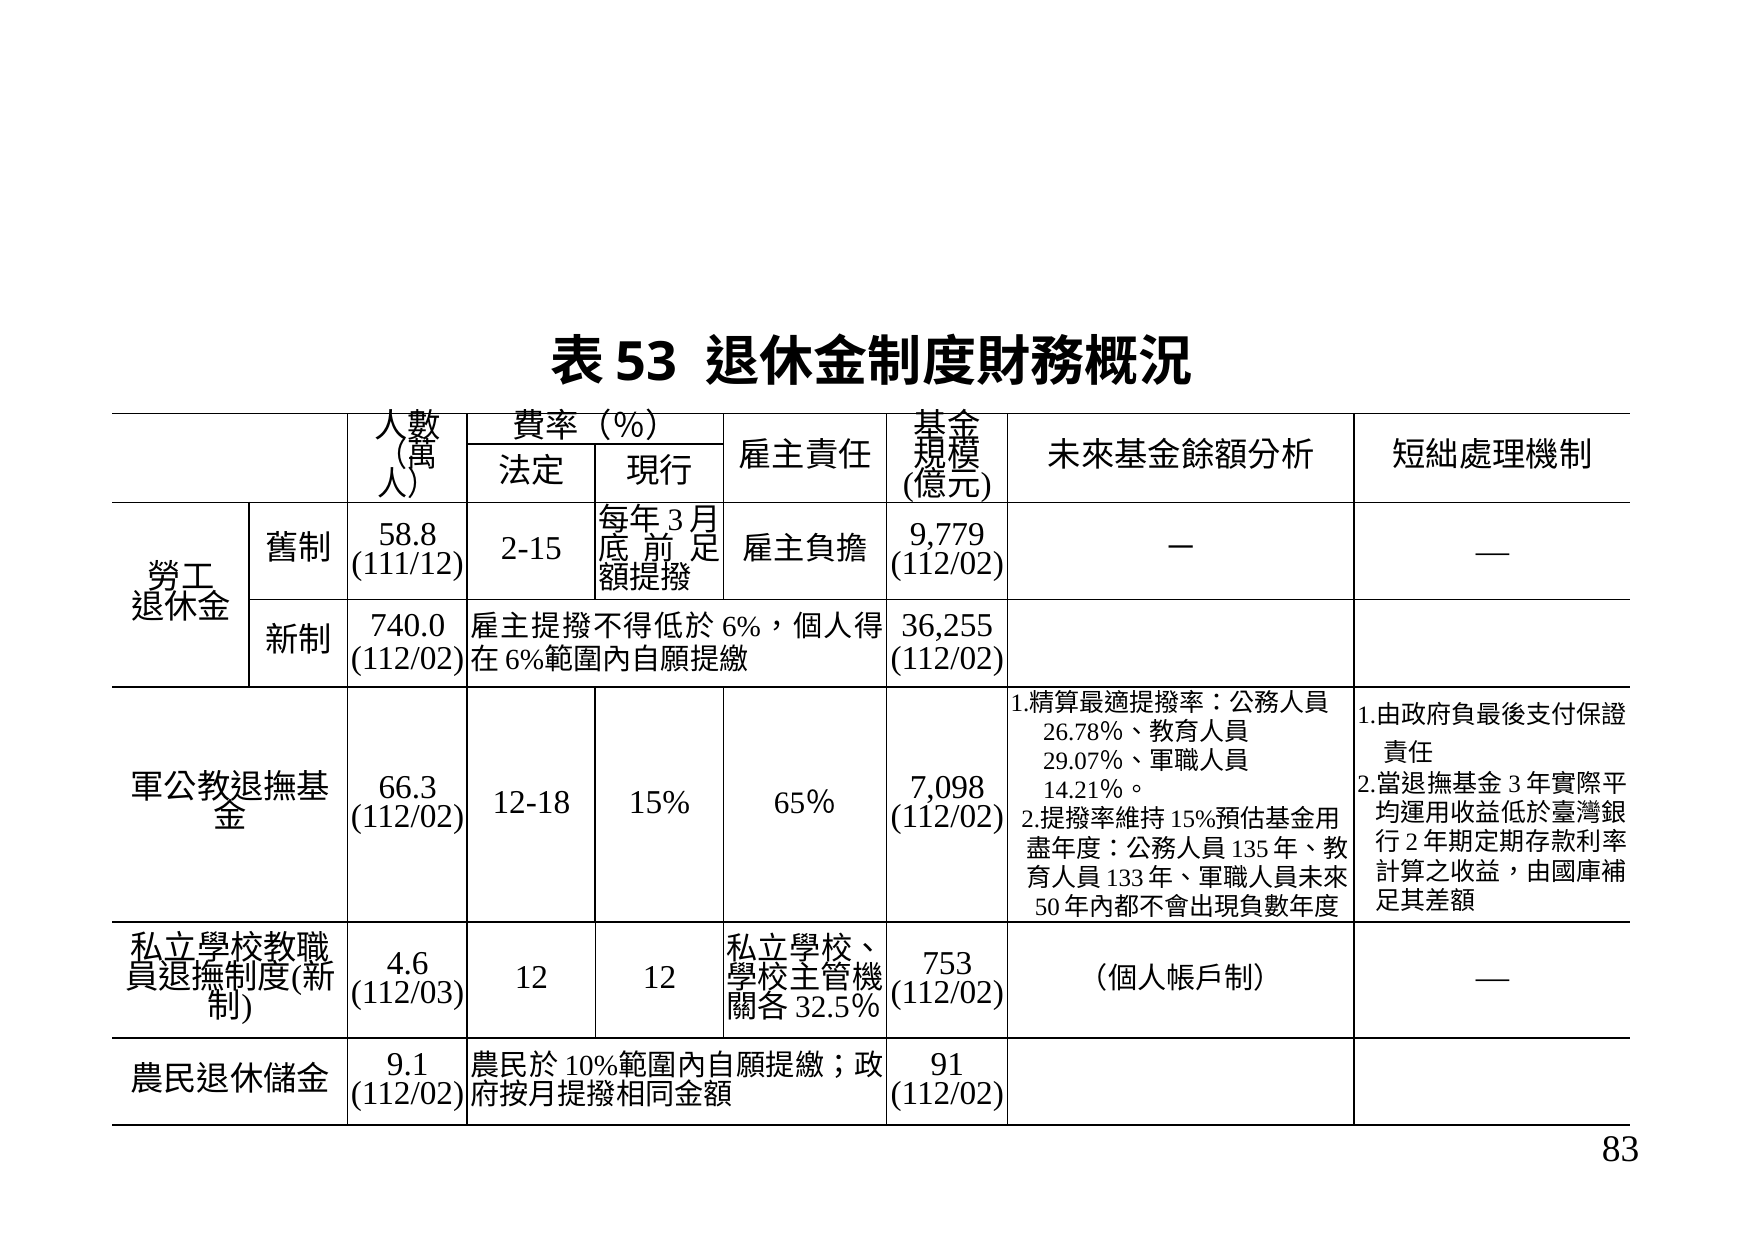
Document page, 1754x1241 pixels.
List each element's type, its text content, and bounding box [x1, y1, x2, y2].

table_cell 36,255 (112/02) [887, 600, 1007, 686]
table_cell 12 [468, 923, 595, 1037]
table_cell [1008, 1039, 1353, 1124]
table_cell 法定 [468, 445, 594, 502]
table_cell 15% [596, 688, 723, 921]
table_cell 1.由政府負最後支付保證責任 2.當退撫基金3年實際平均運用收益低於臺灣銀行2年期定期存款利率計算之收益，由國庫補足其差額 [1355, 688, 1630, 921]
table_cell [1355, 600, 1630, 686]
table_cell 農民退休儲金 [112, 1039, 347, 1124]
table_cell 2-15 [468, 503, 594, 598]
table_cell 農民於10%範圍內自願提繳；政府按月提撥相同金額 [468, 1039, 886, 1124]
table_cell 雇主負擔 [724, 503, 886, 598]
table_cell 私立學校、學校主管機關各32.5％ [724, 923, 886, 1037]
table_cell 1.精算最適提撥率：公務人員26.78％、教育人員29.07％、軍職人員14.21％。 2.提撥率維持15%預估基金用盡年度：公務人員135年、教育人員133年、軍職人員未來50年內都不會出現負數年度 [1008, 688, 1353, 921]
table_cell 舊制 [250, 503, 347, 598]
table_cell 新制 [250, 600, 347, 686]
table_cell （個人帳戶制） [1008, 923, 1353, 1037]
table_header 短絀處理機制 [1355, 414, 1630, 502]
table_cell 12 [596, 923, 723, 1037]
table_cell 12-18 [468, 688, 594, 921]
table_cell 91 (112/02) [887, 1039, 1007, 1124]
text 表53 退休金制度財務概況 [103, 301, 1639, 413]
table_cell 7,098 (112/02) [887, 688, 1007, 921]
table_cell 每年3月底前足額提撥 [596, 503, 723, 598]
table_cell 4.6 (112/03) [348, 923, 466, 1037]
table_cell 9.1 (112/02) [348, 1039, 466, 1124]
table_header 雇主責任 [724, 414, 886, 502]
table_cell 65％ [724, 688, 886, 921]
table_header 未來基金餘額分析 [1008, 414, 1353, 502]
table_cell 753 (112/02) [887, 923, 1007, 1037]
table_cell 雇主提撥不得低於6%，個人得在6%範圍內自願提繳 [468, 600, 886, 686]
table_header 人數 （萬人） [348, 414, 466, 502]
table_cell [1355, 1039, 1630, 1124]
table_cell 軍公教退撫基金 [112, 688, 347, 921]
table_cell 740.0 (112/02) [348, 600, 466, 686]
table_header [112, 414, 347, 502]
table_cell — [1355, 923, 1630, 1037]
table_cell － [1008, 503, 1353, 598]
table_cell 66.3 (112/02) [348, 688, 466, 921]
table_cell — [1355, 503, 1630, 598]
table_header 基金 規模 (億元) [887, 414, 1007, 502]
table_cell 58.8 (111/12) [348, 503, 466, 598]
table_cell 9,779 (112/02) [887, 503, 1007, 598]
table_cell 現行 [596, 445, 723, 502]
table_cell 勞工 退休金 [112, 503, 248, 686]
table_cell 私立學校教職員退撫制度(新制) [112, 923, 347, 1037]
table_cell [1008, 600, 1353, 686]
table_header 費率（％） [468, 414, 723, 443]
